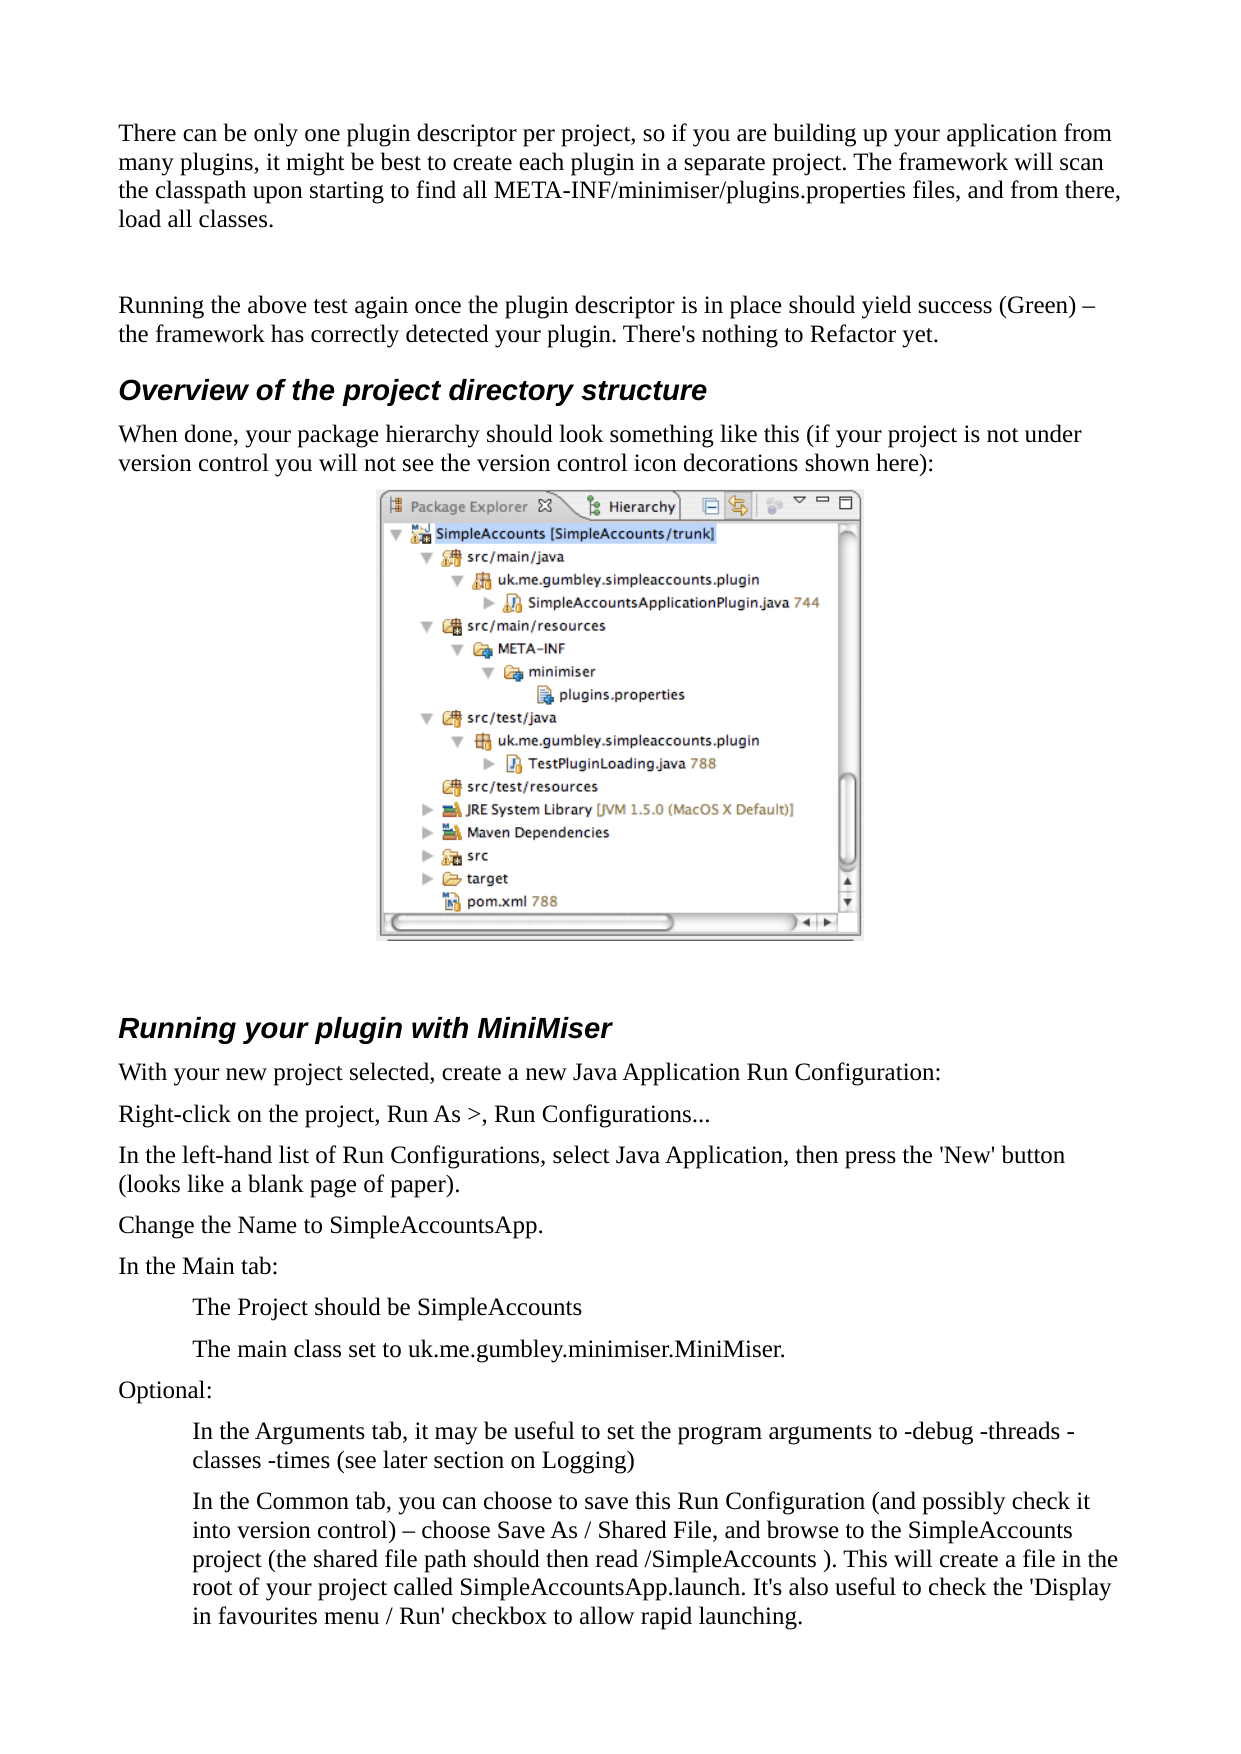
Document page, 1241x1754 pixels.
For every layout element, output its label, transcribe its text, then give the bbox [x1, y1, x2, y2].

subtitle Overview of the project directory structure [118, 373, 1122, 407]
text In the Main tab: [118, 1251, 1122, 1280]
text With your new project selected, create a new Java Application Run Configuration: [118, 1057, 1122, 1086]
picture [375, 489, 865, 941]
text Change the Name to SimpleAccountsApp. [118, 1210, 1122, 1239]
text Right-click on the project, Run As >, Run Configurations... [118, 1099, 1122, 1127]
text The main class set to uk.me.gumbley.minimiser.MiniMiser. [192, 1334, 1122, 1362]
text In the Arguments tab, it may be useful to set the program arguments to -debug -threads -classes -times (see later section on Logging) [192, 1416, 1122, 1474]
text In the Common tab, you can choose to save this Run Configuration (and possibly check it into version control) – choose Save As / Shared File, and browse to the SimpleAccounts project (the shared file path should then read /SimpleAccounts ). This will create a file in the root of your project called SimpleAccountsApp.launch. It's also useful to check the 'Display in favourites menu / Run' checkbox to allow rapid launching. [192, 1486, 1122, 1630]
subtitle Running your plugin with MiniMiser [118, 1011, 1122, 1045]
text Running the above test again once the plugin descriptor is in place should yield success (Green) – the framework has correctly detected your plugin. There's nothing to Refactor yet. [118, 291, 1122, 348]
text Optional: [118, 1375, 1122, 1404]
text There can be only one plugin descriptor per project, so if you are building up your application from many plugins, it might be best to create each plugin in a separate project. The framework will scan the classpath upon starting to find all META-INF/minimiser/plugins.properties files, and from there, load all classes. [118, 118, 1122, 233]
text The Project should be SimpleAccounts [192, 1292, 1122, 1321]
text When done, your package hierarchy should look something like this (if your project is not under version control you will not see the version control icon decorations shown here): [118, 419, 1122, 477]
text In the left-hand list of Run Configurations, select Java Application, then press the 'New' button (looks like a blank page of paper). [118, 1140, 1122, 1197]
